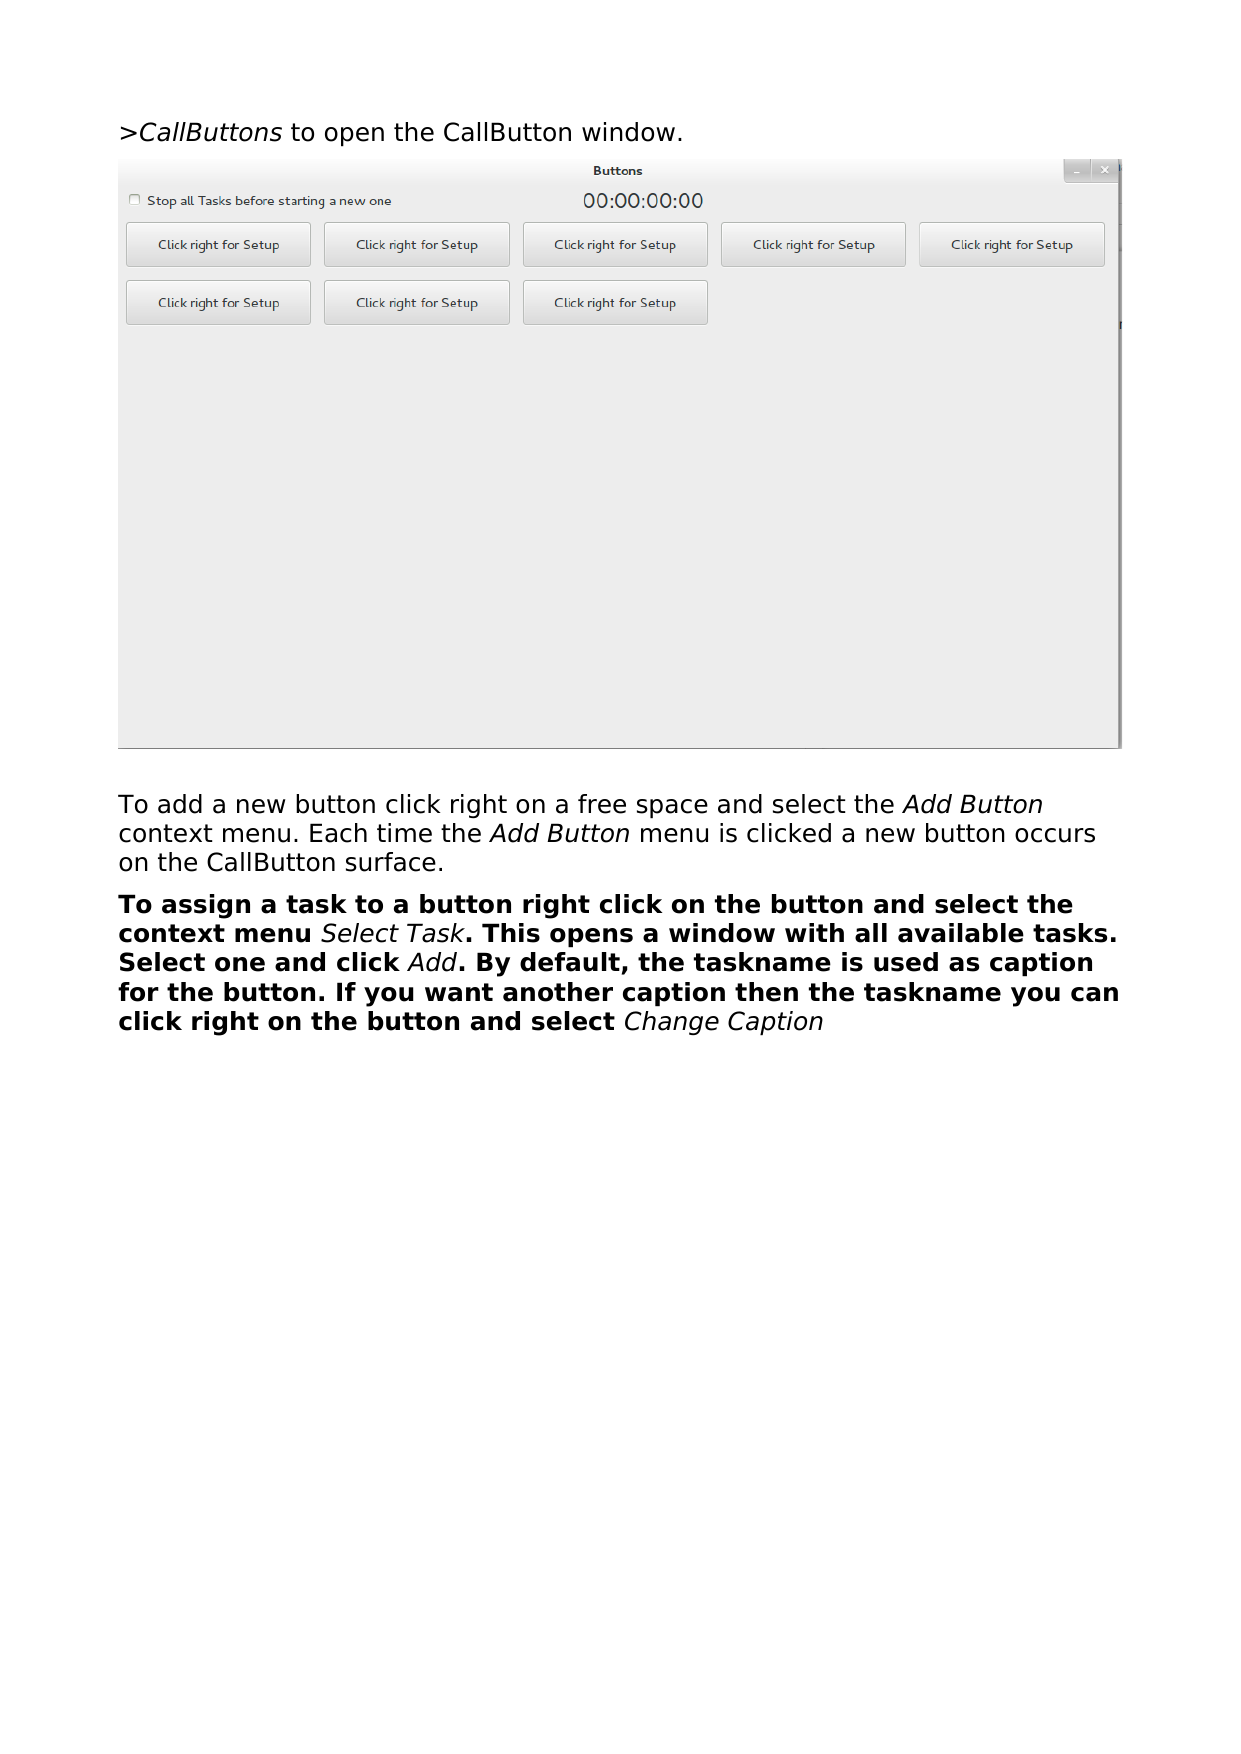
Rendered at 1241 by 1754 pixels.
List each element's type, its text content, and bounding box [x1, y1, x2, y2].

text >CallButtons to open the CallButton window. [118, 118, 1122, 147]
text To add a new button click right on a free space and select the Add Button context menu. Each time the Add Button menu is clicked a new button occurs on the CallButton surface. [118, 790, 1122, 878]
text To assign a task to a button right click on the button and select the context menu Select Task. This opens a window with all available tasks. Select one and click Add. By default, the taskname is used as caption for the button. If you want another caption then the taskname you can click right on the button and select Change Caption [118, 890, 1122, 1036]
picture [118, 159, 1123, 749]
